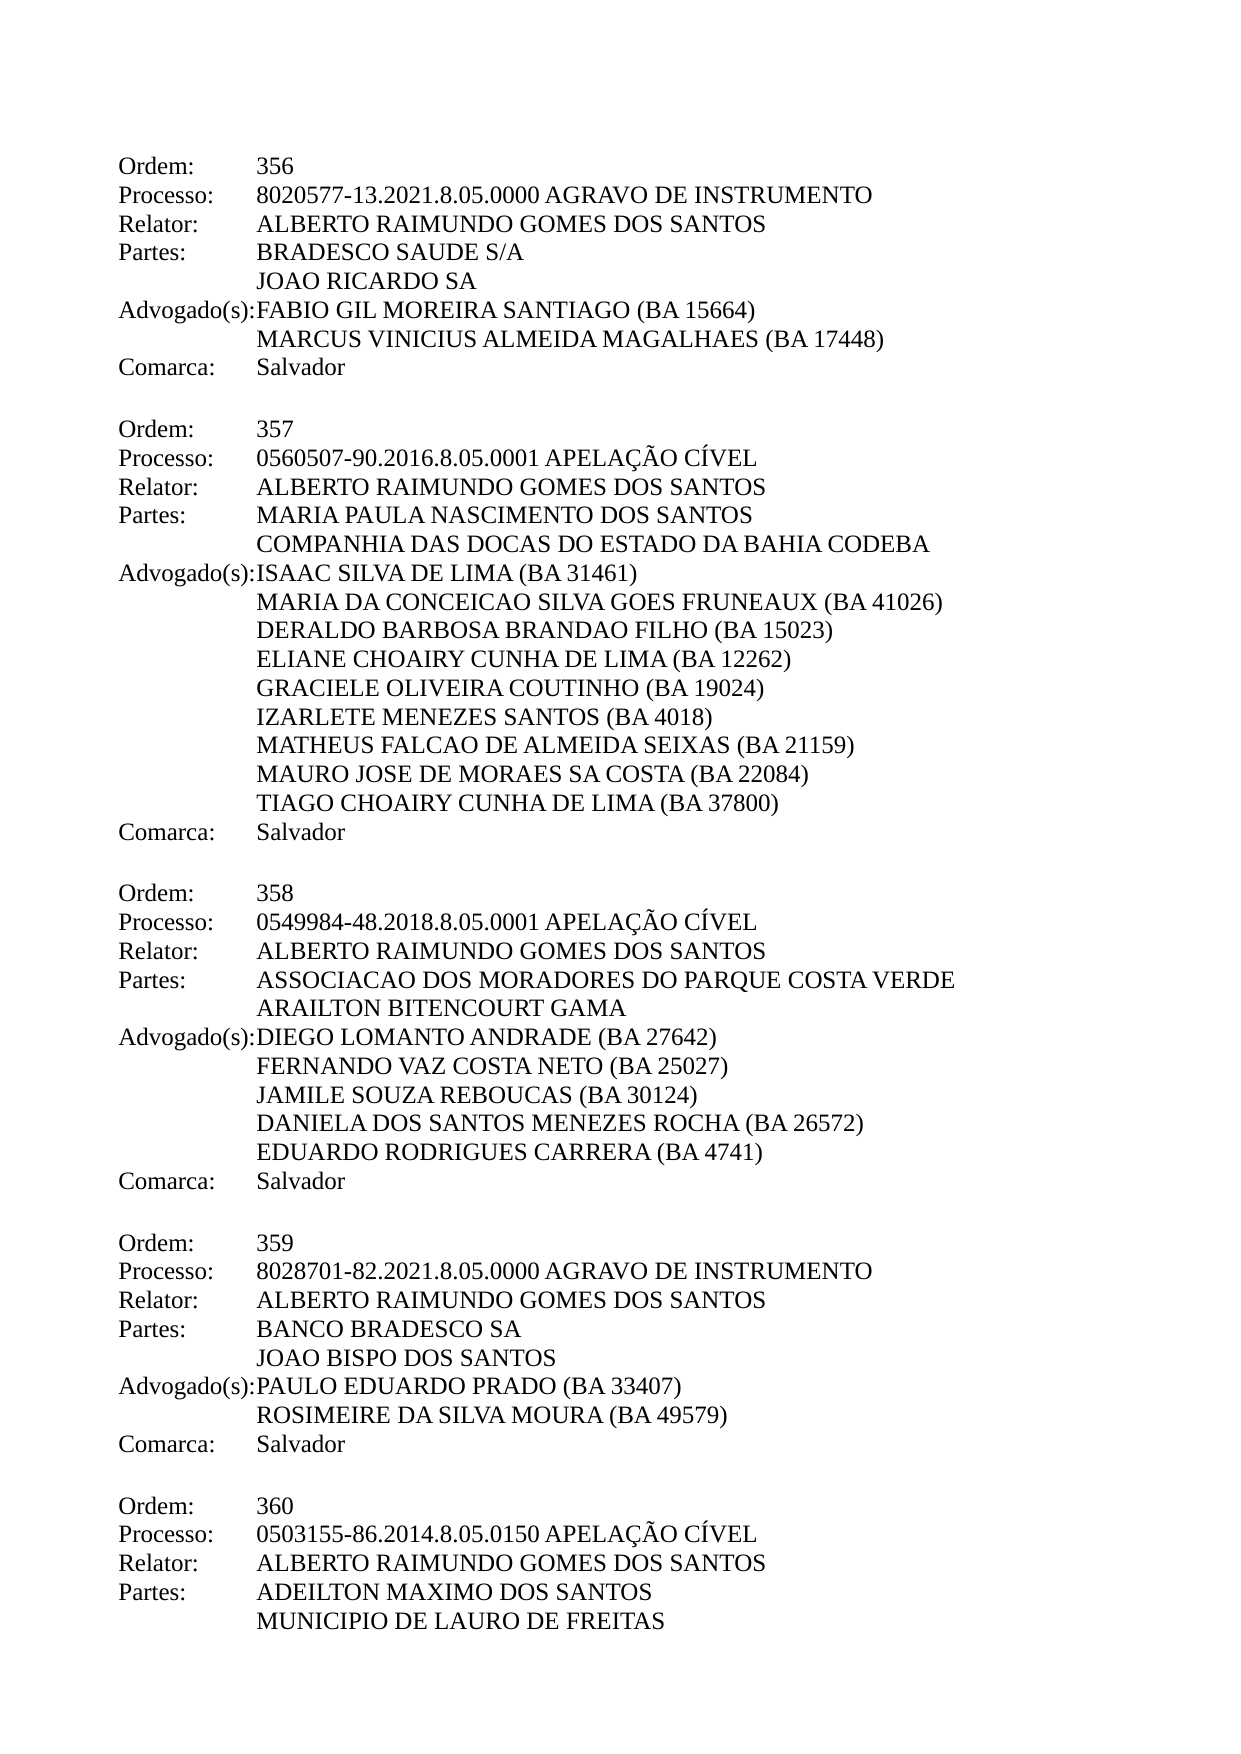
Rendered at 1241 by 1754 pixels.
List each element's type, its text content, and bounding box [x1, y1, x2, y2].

table_cell Relator: [118, 209, 256, 237]
table_header 357 [256, 414, 953, 443]
table_cell FABIO GIL MOREIRA SANTIAGO (BA 15664) [256, 295, 892, 324]
table_header Ordem: [118, 414, 256, 443]
table_cell [118, 994, 256, 1022]
table_cell Advogado(s): [118, 558, 256, 587]
table_cell Processo: [118, 443, 256, 472]
table_cell Processo: [118, 1520, 256, 1548]
table_cell ARAILTON BITENCOURT GAMA [256, 994, 962, 1022]
table_cell Relator: [118, 472, 256, 500]
table_cell 8020577-13.2021.8.05.0000 AGRAVO DE INSTRUMENTO [256, 180, 892, 209]
table_cell FERNANDO VAZ COSTA NETO (BA 25027) [256, 1051, 962, 1080]
table_cell ALBERTO RAIMUNDO GOMES DOS SANTOS [256, 1285, 877, 1314]
table_cell IZARLETE MENEZES SANTOS (BA 4018) [256, 702, 953, 730]
table_cell Advogado(s): [118, 1022, 256, 1051]
table_header 360 [256, 1491, 770, 1519]
table_cell Relator: [118, 1285, 256, 1314]
table_cell BRADESCO SAUDE S/A [256, 238, 892, 266]
table_cell ELIANE CHOAIRY CUNHA DE LIMA (BA 12262) [256, 644, 953, 673]
table_header Ordem: [118, 151, 256, 180]
table_cell MARIA PAULA NASCIMENTO DOS SANTOS [256, 500, 953, 529]
table_cell [118, 587, 256, 615]
table_cell [118, 266, 256, 295]
table_cell Salvador [256, 353, 892, 381]
table_cell Comarca: [118, 1429, 256, 1458]
table_header 358 [256, 879, 962, 907]
table_cell [118, 529, 256, 558]
table_cell [118, 644, 256, 673]
table_cell ROSIMEIRE DA SILVA MOURA (BA 49579) [256, 1400, 877, 1429]
table_cell Salvador [256, 1429, 877, 1458]
table_cell [118, 324, 256, 352]
table_header 356 [256, 151, 892, 180]
table_cell [118, 1137, 256, 1166]
table_cell Partes: [118, 238, 256, 266]
table_cell MARIA DA CONCEICAO SILVA GOES FRUNEAUX (BA 41026) [256, 587, 953, 615]
table_cell Comarca: [118, 353, 256, 381]
table_cell [118, 788, 256, 817]
table_cell MATHEUS FALCAO DE ALMEIDA SEIXAS (BA 21159) [256, 730, 953, 759]
table_cell ALBERTO RAIMUNDO GOMES DOS SANTOS [256, 472, 953, 500]
table_cell JAMILE SOUZA REBOUCAS (BA 30124) [256, 1080, 962, 1108]
table_cell ALBERTO RAIMUNDO GOMES DOS SANTOS [256, 936, 962, 965]
table_cell ASSOCIACAO DOS MORADORES DO PARQUE COSTA VERDE [256, 965, 962, 993]
table_cell EDUARDO RODRIGUES CARRERA (BA 4741) [256, 1137, 962, 1166]
table_cell 0503155-86.2014.8.05.0150 APELAÇÃO CÍVEL [256, 1520, 770, 1548]
table_cell COMPANHIA DAS DOCAS DO ESTADO DA BAHIA CODEBA [256, 529, 953, 558]
table_cell BANCO BRADESCO SA [256, 1314, 877, 1343]
table_cell [118, 702, 256, 730]
table_cell MARCUS VINICIUS ALMEIDA MAGALHAES (BA 17448) [256, 324, 892, 352]
table_cell Processo: [118, 180, 256, 209]
table_cell MUNICIPIO DE LAURO DE FREITAS [256, 1606, 770, 1634]
table_cell DIEGO LOMANTO ANDRADE (BA 27642) [256, 1022, 962, 1051]
table_cell DANIELA DOS SANTOS MENEZES ROCHA (BA 26572) [256, 1109, 962, 1137]
table_cell [118, 673, 256, 702]
table_cell [118, 1051, 256, 1080]
table_cell ADEILTON MAXIMO DOS SANTOS [256, 1577, 770, 1606]
table_header Ordem: [118, 879, 256, 907]
table_cell GRACIELE OLIVEIRA COUTINHO (BA 19024) [256, 673, 953, 702]
table_cell Relator: [118, 1548, 256, 1577]
table_cell Partes: [118, 1314, 256, 1343]
table_cell Salvador [256, 1166, 962, 1195]
table_cell [118, 759, 256, 788]
table_cell Advogado(s): [118, 295, 256, 324]
table_cell ALBERTO RAIMUNDO GOMES DOS SANTOS [256, 209, 892, 237]
table_cell [118, 1080, 256, 1108]
table_cell Partes: [118, 965, 256, 993]
table_cell ISAAC SILVA DE LIMA (BA 31461) [256, 558, 953, 587]
table_cell Partes: [118, 1577, 256, 1606]
table_cell Processo: [118, 907, 256, 936]
table_cell [118, 1343, 256, 1371]
table_cell 0560507-90.2016.8.05.0001 APELAÇÃO CÍVEL [256, 443, 953, 472]
table_header 359 [256, 1228, 877, 1256]
table_cell [118, 1400, 256, 1429]
table_cell Salvador [256, 817, 953, 845]
table_cell Comarca: [118, 1166, 256, 1195]
table_cell 8028701-82.2021.8.05.0000 AGRAVO DE INSTRUMENTO [256, 1256, 877, 1285]
table_cell Advogado(s): [118, 1371, 256, 1400]
table_header Ordem: [118, 1491, 256, 1519]
table_cell [118, 615, 256, 644]
table_cell ALBERTO RAIMUNDO GOMES DOS SANTOS [256, 1548, 770, 1577]
table_cell JOAO RICARDO SA [256, 266, 892, 295]
table_cell Processo: [118, 1256, 256, 1285]
table_cell [118, 730, 256, 759]
table_header Ordem: [118, 1228, 256, 1256]
table_cell 0549984-48.2018.8.05.0001 APELAÇÃO CÍVEL [256, 907, 962, 936]
table_cell MAURO JOSE DE MORAES SA COSTA (BA 22084) [256, 759, 953, 788]
table_cell JOAO BISPO DOS SANTOS [256, 1343, 877, 1371]
table_cell [118, 1109, 256, 1137]
table_cell TIAGO CHOAIRY CUNHA DE LIMA (BA 37800) [256, 788, 953, 817]
table_cell Relator: [118, 936, 256, 965]
table_cell DERALDO BARBOSA BRANDAO FILHO (BA 15023) [256, 615, 953, 644]
table_cell [118, 1606, 256, 1634]
table_cell Comarca: [118, 817, 256, 845]
table_cell Partes: [118, 500, 256, 529]
table_cell PAULO EDUARDO PRADO (BA 33407) [256, 1371, 877, 1400]
